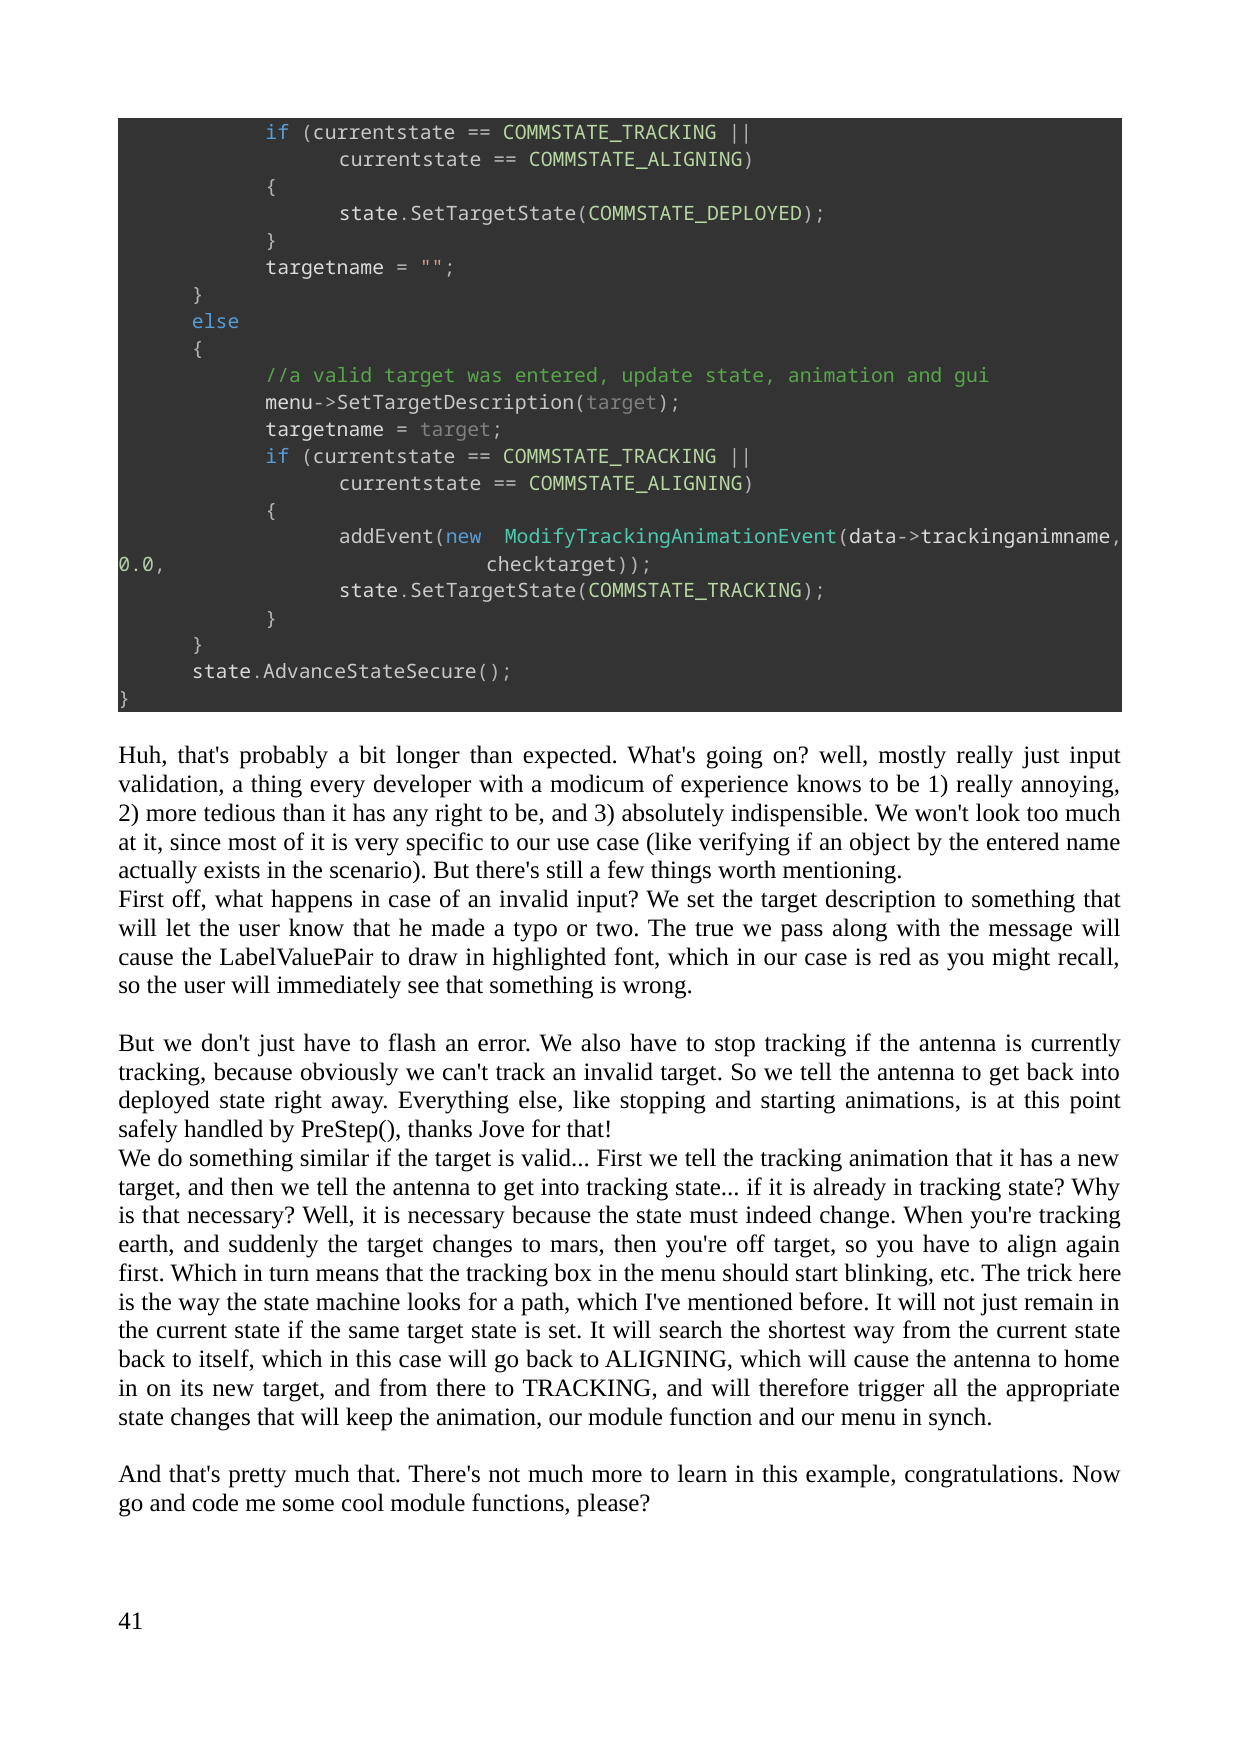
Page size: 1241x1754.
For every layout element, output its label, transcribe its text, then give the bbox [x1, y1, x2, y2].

text But we don't just have to flash an error. We also have to stop tracking if the antenna is currently tracking, because obviously we can't track an invalid target. So we tell the antenna to get back into deployed state right away. Everything else, like stopping and starting animations, is at this point safely handled by PreStep(), thanks Jove for that! [118, 1028, 1122, 1143]
text targetname = target; [118, 415, 1122, 442]
text currentstate == COMMSTATE_ALIGNING) [118, 145, 1122, 172]
text { [118, 334, 1122, 361]
text state.SetTargetState(COMMSTATE_TRACKING); [118, 577, 1122, 604]
text targetname = ""; [118, 253, 1122, 280]
text { [118, 172, 1122, 199]
text } [118, 226, 1122, 253]
text { [118, 496, 1122, 523]
text addEvent(new ModifyTrackingAnimationEvent(data->trackinganimname, 0.0, checktarget)); [118, 523, 1122, 577]
text And that's pretty much that. There's not much more to learn in this example, congratulations. Now go and code me some cool module functions, please? [118, 1459, 1122, 1517]
text menu->SetTargetDescription(target); [118, 388, 1122, 415]
text } [118, 631, 1122, 658]
text state.SetTargetState(COMMSTATE_DEPLOYED); [118, 199, 1122, 226]
text if (currentstate == COMMSTATE_TRACKING || [118, 118, 1122, 145]
text } [118, 685, 1122, 712]
text First off, what happens in case of an invalid input? We set the target description to something that will let the user know that he made a typo or two. The true we pass along with the message will cause the LabelValuePair to draw in highlighted font, which in our case is red as you might recall, so the user will immediately see that something is wrong. [118, 884, 1122, 999]
text Huh, that's probably a bit longer than expected. What's going on? well, mostly really just input validation, a thing every developer with a modicum of experience knows to be 1) really annoying, 2) more tedious than it has any right to be, and 3) absolutely indispensible. We won't look too much at it, since most of it is very specific to our use case (like verifying if an object by the entered name actually exists in the scenario). But there's still a few things worth mentioning. [118, 740, 1122, 884]
text } [118, 280, 1122, 307]
text state.AdvanceStateSecure(); [118, 658, 1122, 685]
text We do something similar if the target is valid... First we tell the tracking animation that it has a new target, and then we tell the antenna to get into tracking state... if it is already in tracking state? Why is that necessary? Well, it is necessary because the state must indeed change. When you're tracking earth, and suddenly the target changes to mars, then you're off target, so you have to align again first. Which in turn means that the tracking box in the menu should start blinking, etc. The trick here is the way the state machine looks for a path, which I've mentioned before. It will not just remain in the current state if the same target state is set. It will search the shortest way from the current state back to itself, which in this case will go back to ALIGNING, which will cause the antenna to home in on its new target, and from there to TRACKING, and will therefore trigger all the appropriate state changes that will keep the animation, our module function and our menu in synch. [118, 1143, 1122, 1430]
text if (currentstate == COMMSTATE_TRACKING || [118, 442, 1122, 469]
text } [118, 604, 1122, 631]
text else [118, 307, 1122, 334]
text currentstate == COMMSTATE_ALIGNING) [118, 469, 1122, 496]
text //a valid target was entered, update state, animation and gui [118, 361, 1122, 388]
